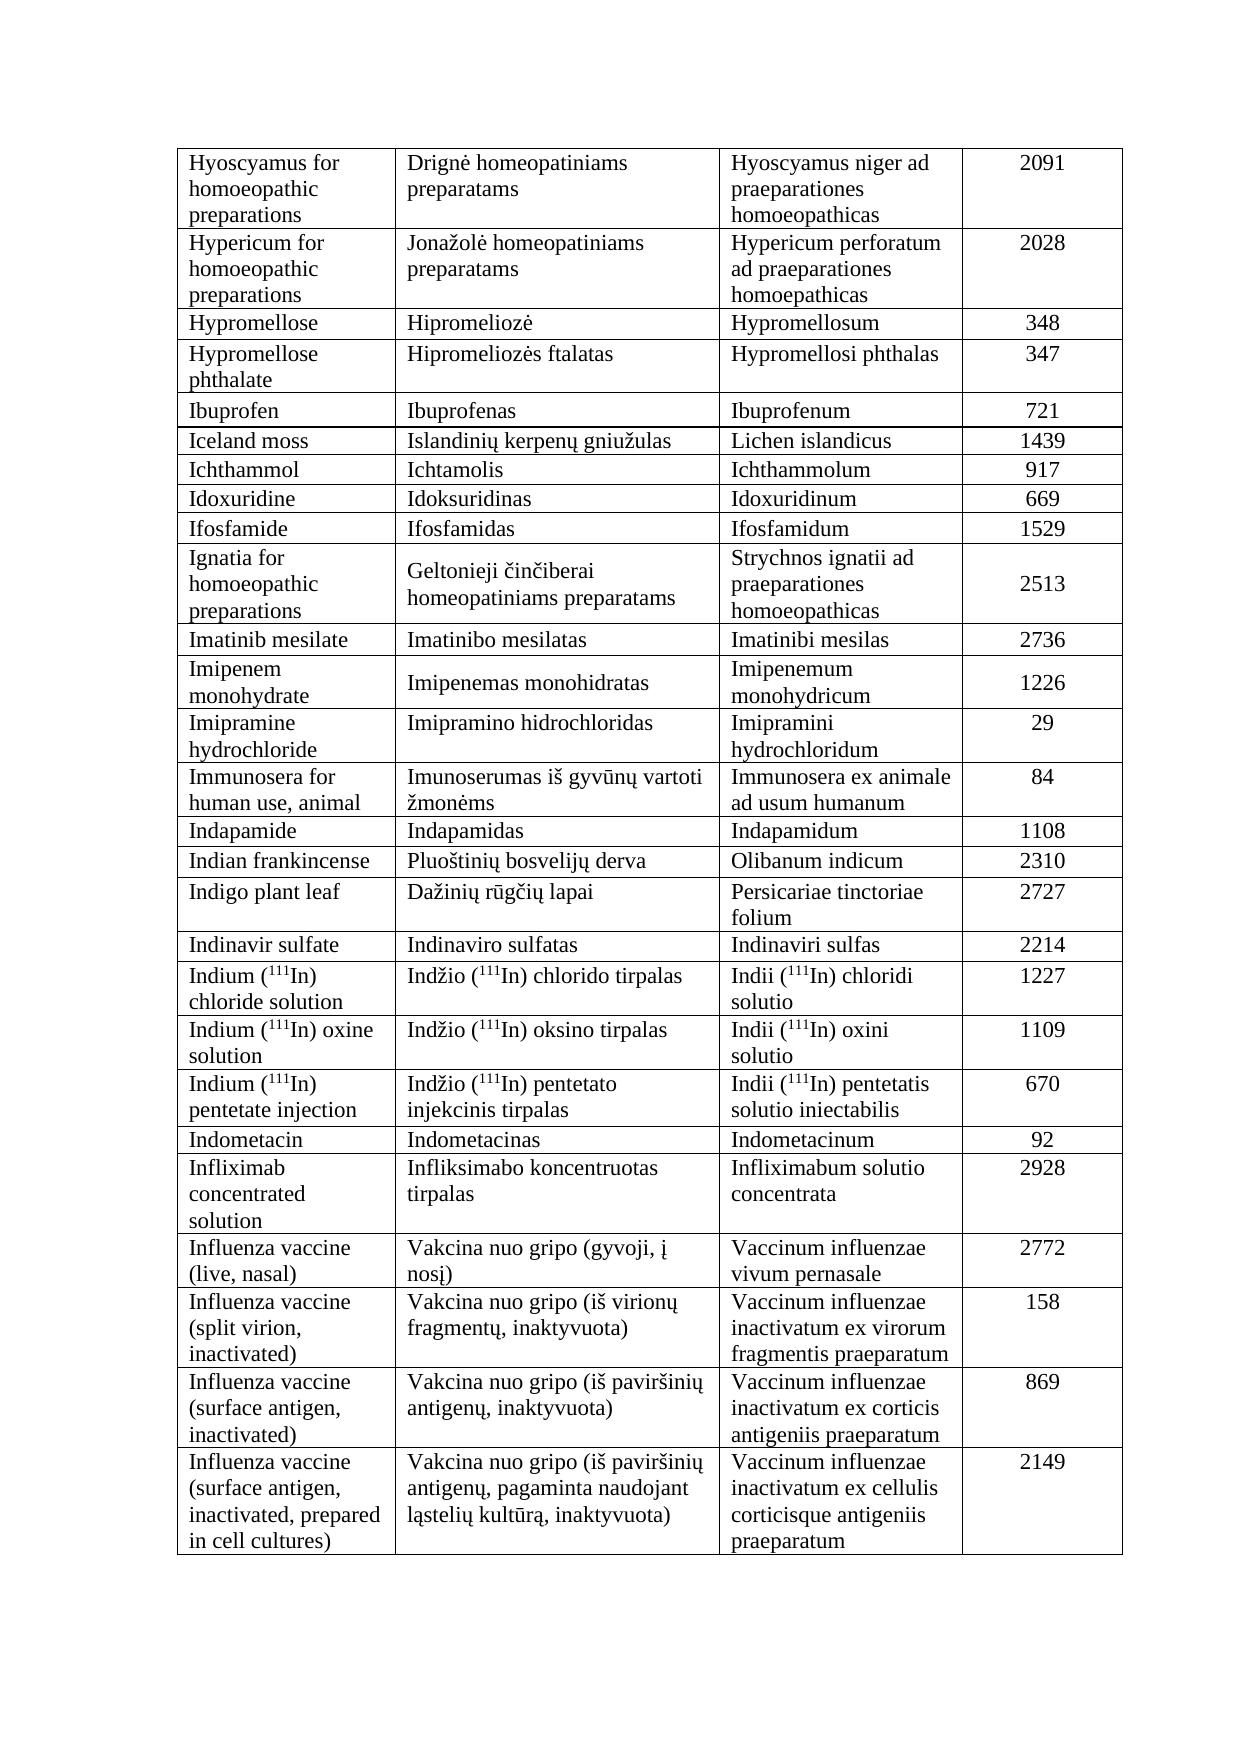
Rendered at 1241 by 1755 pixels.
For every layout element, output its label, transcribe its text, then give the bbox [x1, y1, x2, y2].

table_cell Vakcina nuo gripo (iš paviršinių antigenų, pagaminta naudojant ląstelių kultūrą, inaktyvuota) [396, 1448, 719, 1553]
table_cell Indapamidas [396, 817, 719, 846]
table_cell 669 [963, 485, 1122, 512]
table_cell 1226 [963, 656, 1122, 708]
table_cell Idoxuridinum [720, 485, 962, 512]
table_cell 348 [963, 309, 1122, 338]
table_cell Hypromellosum [720, 309, 962, 338]
table_cell Hypericum for homoeopathic preparations [178, 229, 395, 308]
table_cell Indinavir sulfate [178, 932, 395, 961]
table_cell Vakcina nuo gripo (gyvoji, į nosį) [396, 1234, 719, 1287]
table_cell Imipenem monohydrate [178, 656, 395, 708]
table_cell Ifosfamidas [396, 513, 719, 543]
table_cell Ibuprofen [178, 393, 395, 426]
table_cell Indian frankincense [178, 847, 395, 877]
table_cell Ibuprofenas [396, 393, 719, 426]
table_cell Indii (111In) oxini solutio [720, 1016, 962, 1068]
table_cell Ifosfamidum [720, 513, 962, 543]
table_cell Imatinibo mesilatas [396, 624, 719, 654]
table_cell Olibanum indicum [720, 847, 962, 877]
table_cell 2928 [963, 1154, 1122, 1233]
table_cell Pluoštinių bosvelijų derva [396, 847, 719, 877]
table_cell Immunosera for human use, animal [178, 763, 395, 816]
table_cell 1109 [963, 1016, 1122, 1068]
table_cell Indžio (111In) chlorido tirpalas [396, 962, 719, 1015]
table_cell 84 [963, 763, 1122, 816]
table_cell Indometacinum [720, 1127, 962, 1153]
table_cell 2736 [963, 624, 1122, 654]
table_cell Ichtamolis [396, 455, 719, 484]
table_cell Indii (111In) chloridi solutio [720, 962, 962, 1015]
table_cell Imipramino hidrochloridas [396, 709, 719, 762]
table_cell Hyoscyamus niger ad praeparationes homoeopathicas [720, 149, 962, 228]
table_cell 2091 [963, 149, 1122, 228]
table_cell Indium (111In) pentetate injection [178, 1070, 395, 1126]
table_cell Geltonieji činčiberai homeopatiniams preparatams [396, 544, 719, 623]
table_cell Influenza vaccine (surface antigen, inactivated, prepared in cell cultures) [178, 1448, 395, 1553]
table_cell Indapamide [178, 817, 395, 846]
table_cell Immunosera ex animale ad usum humanum [720, 763, 962, 816]
table_cell Indžio (111In) oksino tirpalas [396, 1016, 719, 1068]
table_cell Indžio (111In) pentetato injekcinis tirpalas [396, 1070, 719, 1126]
table_cell Indinaviri sulfas [720, 932, 962, 961]
table_cell Jonažolė homeopatiniams preparatams [396, 229, 719, 308]
table_cell Ibuprofenum [720, 393, 962, 426]
table_cell Infliksimabo koncentruotas tirpalas [396, 1154, 719, 1233]
table_cell Dažinių rūgčių lapai [396, 878, 719, 931]
table_cell Indapamidum [720, 817, 962, 846]
table_cell Hypromellose [178, 309, 395, 338]
table_cell Vaccinum influenzae vivum pernasale [720, 1234, 962, 1287]
table_cell Drignė homeopatiniams preparatams [396, 149, 719, 228]
table_cell Ifosfamide [178, 513, 395, 543]
table_cell Infliximabum solutio concentrata [720, 1154, 962, 1233]
table_cell 2772 [963, 1234, 1122, 1287]
table_cell Hipromeliozė [396, 309, 719, 338]
table_cell 721 [963, 393, 1122, 426]
table_cell 2028 [963, 229, 1122, 308]
table_cell Hypromellose phthalate [178, 340, 395, 392]
table_cell Indium (111In) chloride solution [178, 962, 395, 1015]
table_cell Imunoserumas iš gyvūnų vartoti žmonėms [396, 763, 719, 816]
table_cell Vakcina nuo gripo (iš virionų fragmentų, inaktyvuota) [396, 1288, 719, 1367]
table_cell Indinaviro sulfatas [396, 932, 719, 961]
table_cell Imipramine hydrochloride [178, 709, 395, 762]
table_cell Imipramini hydrochloridum [720, 709, 962, 762]
table_cell Persicariae tinctoriae folium [720, 878, 962, 931]
table_cell 1439 [963, 428, 1122, 454]
table_cell Hipromeliozės ftalatas [396, 340, 719, 392]
table_cell Indii (111In) pentetatis solutio iniectabilis [720, 1070, 962, 1126]
table_cell Influenza vaccine (split virion, inactivated) [178, 1288, 395, 1367]
table_cell Ichthammolum [720, 455, 962, 484]
table_cell Iceland moss [178, 428, 395, 454]
table_cell Imipenemum monohydricum [720, 656, 962, 708]
table_cell Infliximab concentrated solution [178, 1154, 395, 1233]
table_cell 29 [963, 709, 1122, 762]
table_cell Ignatia for homoeopathic preparations [178, 544, 395, 623]
table_cell 670 [963, 1070, 1122, 1126]
table_cell Islandinių kerpenų gniužulas [396, 428, 719, 454]
table_cell Indometacinas [396, 1127, 719, 1153]
table_cell 347 [963, 340, 1122, 392]
table_cell 1108 [963, 817, 1122, 846]
table_cell Influenza vaccine (surface antigen, inactivated) [178, 1368, 395, 1447]
table_cell 869 [963, 1368, 1122, 1447]
table_cell Idoxuridine [178, 485, 395, 512]
table_cell Imipenemas monohidratas [396, 656, 719, 708]
table_cell Hypromellosi phthalas [720, 340, 962, 392]
table_cell Indium (111In) oxine solution [178, 1016, 395, 1068]
table_cell 1529 [963, 513, 1122, 543]
table_cell Vaccinum influenzae inactivatum ex cellulis corticisque antigeniis praeparatum [720, 1448, 962, 1553]
table_cell 2727 [963, 878, 1122, 931]
table_cell Imatinib mesilate [178, 624, 395, 654]
table_cell 917 [963, 455, 1122, 484]
table_cell Ichthammol [178, 455, 395, 484]
table_cell Vakcina nuo gripo (iš paviršinių antigenų, inaktyvuota) [396, 1368, 719, 1447]
table_cell Indigo plant leaf [178, 878, 395, 931]
table_cell 2310 [963, 847, 1122, 877]
table_cell 158 [963, 1288, 1122, 1367]
table_cell Indometacin [178, 1127, 395, 1153]
table_cell Idoksuridinas [396, 485, 719, 512]
table_cell 92 [963, 1127, 1122, 1153]
table_cell Strychnos ignatii ad praeparationes homoeopathicas [720, 544, 962, 623]
table_cell Vaccinum influenzae inactivatum ex corticis antigeniis praeparatum [720, 1368, 962, 1447]
table_cell 2513 [963, 544, 1122, 623]
table_cell Vaccinum influenzae inactivatum ex virorum fragmentis praeparatum [720, 1288, 962, 1367]
table_cell 2214 [963, 932, 1122, 961]
table_cell Imatinibi mesilas [720, 624, 962, 654]
table_cell Lichen islandicus [720, 428, 962, 454]
table_cell Hyoscyamus for homoeopathic preparations [178, 149, 395, 228]
table_cell Hypericum perforatum ad praeparationes homoepathicas [720, 229, 962, 308]
table_cell Influenza vaccine (live, nasal) [178, 1234, 395, 1287]
table_cell 1227 [963, 962, 1122, 1015]
table_cell 2149 [963, 1448, 1122, 1553]
